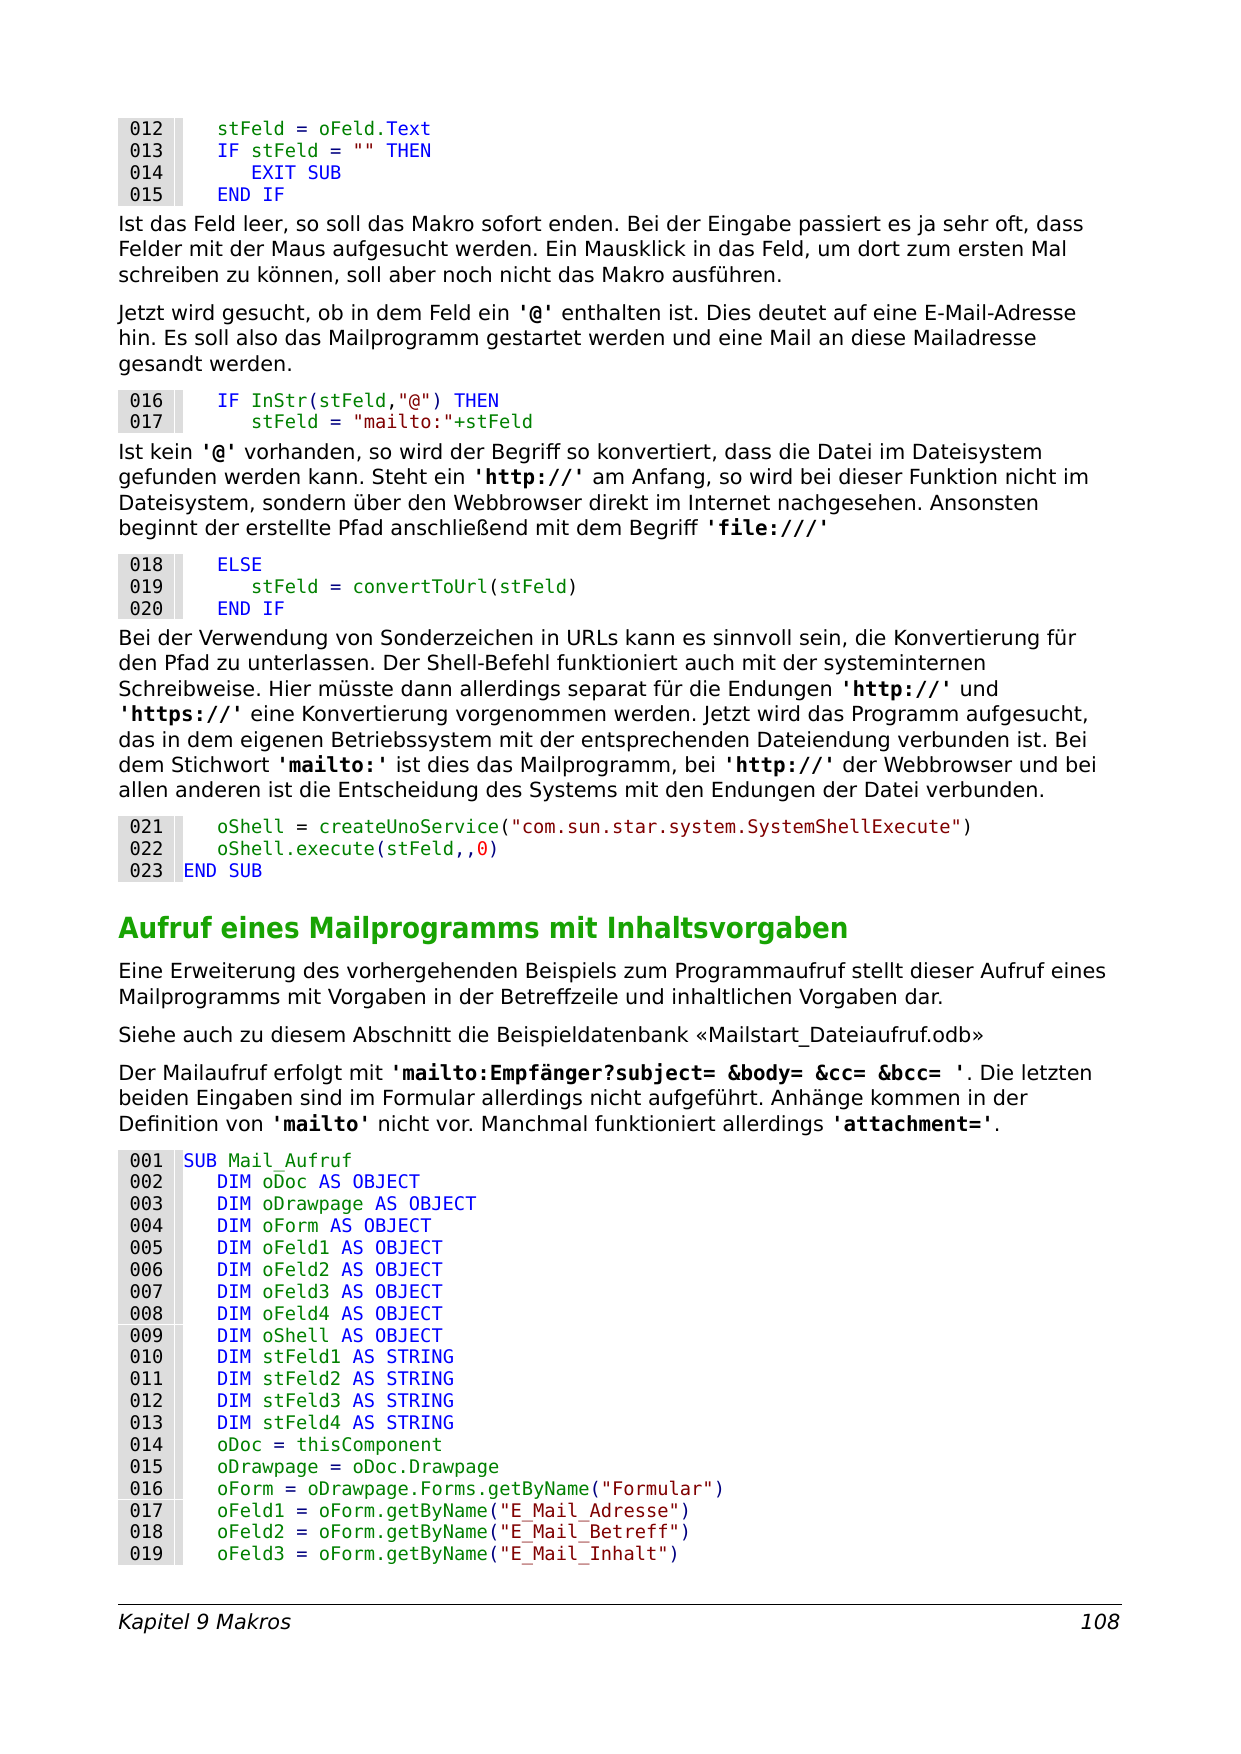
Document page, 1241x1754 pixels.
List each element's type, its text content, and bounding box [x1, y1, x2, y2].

list DIM oDoc AS OBJECT [183, 1171, 1122, 1193]
list oForm = oDrawpage.Forms.getByName("Formular") [183, 1478, 1122, 1499]
list DIM stFeld3 AS STRING [183, 1390, 1122, 1412]
list DIM stFeld2 AS STRING [183, 1368, 1122, 1390]
list END IF [183, 598, 1122, 619]
list DIM stFeld1 AS STRING [183, 1346, 1122, 1368]
list DIM oFeld2 AS OBJECT [183, 1259, 1122, 1281]
text Eine Erweiterung des vorhergehenden Beispiels zum Programmaufruf stellt dieser Aufruf eines Mailprogramms mit Vorgaben in der Betreffzeile und inhaltlichen Vorgaben dar. [118, 959, 1122, 1009]
list END SUB [183, 860, 1122, 882]
list ELSE [183, 554, 1122, 576]
list IF InStr(stFeld,"@") THEN [118, 389, 1122, 411]
list stFeld = oFeld.Text [183, 118, 1122, 140]
list EXIT SUB [183, 162, 1122, 184]
list oDrawpage = oDoc.Drawpage [183, 1456, 1122, 1478]
list DIM stFeld4 AS STRING [183, 1412, 1122, 1434]
list oFeld3 = oForm.getByName("E_Mail_Inhalt") [183, 1543, 1122, 1565]
list stFeld = "mailto:"+stFeld [183, 411, 1122, 433]
list DIM oForm AS OBJECT [183, 1215, 1122, 1237]
text Ist das Feld leer, so soll das Makro sofort enden. Bei der Eingabe passiert es ja sehr oft, dass Felder mit der Maus aufgesucht werden. Ein Mausklick in das Feld, um dort zum ersten Mal schreiben zu können, soll aber noch nicht das Makro ausführen. [118, 212, 1122, 287]
list oDoc = thisComponent [183, 1434, 1122, 1456]
list END IF [183, 184, 1122, 206]
list oFeld2 = oForm.getByName("E_Mail_Betreff") [183, 1521, 1122, 1543]
text Ist kein '@' vorhanden, so wird der Begriff so konvertiert, dass die Datei im Dateisystem gefunden werden kann. Steht ein 'http://' am Anfang, so wird bei dieser Funktion nicht im Dateisystem, sondern über den Webbrowser direkt im Internet nachgesehen. Ansonsten beginnt der erstellte Pfad anschließend mit dem Begriff 'file:///' [118, 440, 1122, 540]
subtitle Aufruf eines Mailprogramms mit Inhaltsvorgaben [118, 912, 1122, 946]
list stFeld = convertToUrl(stFeld) [183, 576, 1122, 598]
list oShell = createUnoService("com.sun.star.system.SystemShellExecute") [183, 816, 1122, 838]
text Siehe auch zu diesem Abschnitt die Beispieldatenbank «Mailstart_Dateiaufruf.odb» [118, 1023, 1122, 1047]
list DIM oFeld1 AS OBJECT [183, 1237, 1122, 1259]
list DIM oFeld3 AS OBJECT [183, 1281, 1122, 1303]
text Bei der Verwendung von Sonderzeichen in URLs kann es sinnvoll sein, die Konvertierung für den Pfad zu unterlassen. Der Shell-Befehl funktioniert auch mit der systeminternen Schreibweise. Hier müsste dann allerdings separat für die Endungen 'http://' und 'https://' eine Konvertierung vorgenommen werden. Jetzt wird das Programm aufgesucht, das in dem eigenen Betriebssystem mit der entsprechenden Dateiendung verbunden ist. Bei dem Stichwort 'mailto:' ist dies das Mailprogramm, bei 'http://' der Webbrowser und bei allen anderen ist die Entscheidung des Systems mit den Endungen der Datei verbunden. [118, 626, 1122, 803]
text Der Mailaufruf erfolgt mit 'mailto:Empfänger?subject= &body= &cc= &bcc= '. Die letzten beiden Eingaben sind im Formular allerdings nicht aufgeführt. Anhänge kommen in der Definition von 'mailto' nicht vor. Manchmal funktioniert allerdings 'attachment='. [118, 1061, 1122, 1136]
list SUB Mail_Aufruf [118, 1149, 1122, 1171]
list DIM oFeld4 AS OBJECT [183, 1303, 1122, 1324]
text Jetzt wird gesucht, ob in dem Feld ein '@' enthalten ist. Dies deutet auf eine E-Mail-Adresse hin. Es soll also das Mailprogramm gestartet werden und eine Mail an diese Mailadresse gesandt werden. [118, 301, 1122, 376]
list IF stFeld = "" THEN [183, 140, 1122, 162]
list oFeld1 = oForm.getByName("E_Mail_Adresse") [118, 1499, 1122, 1521]
list DIM oDrawpage AS OBJECT [183, 1193, 1122, 1215]
list DIM oShell AS OBJECT [118, 1324, 1122, 1346]
list oShell.execute(stFeld,,0) [183, 838, 1122, 860]
